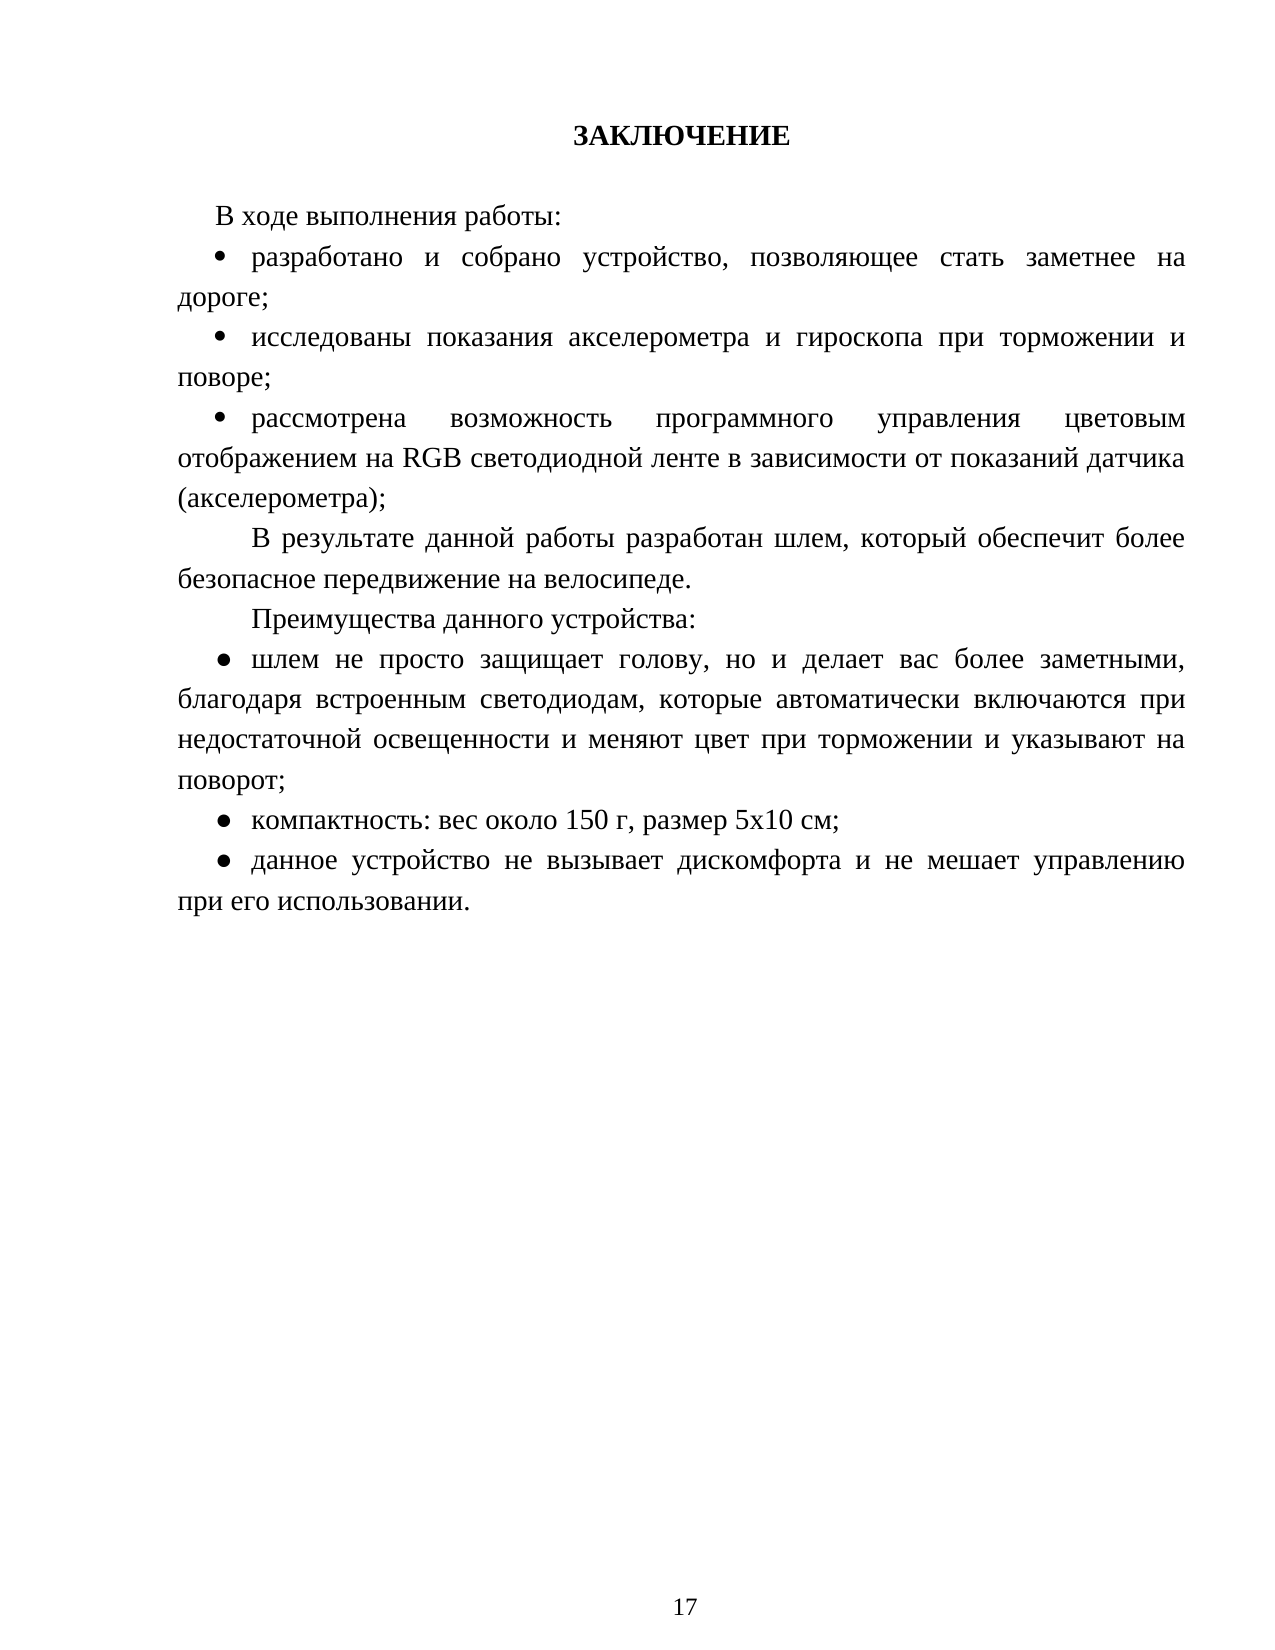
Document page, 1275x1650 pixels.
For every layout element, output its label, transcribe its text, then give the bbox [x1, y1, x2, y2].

list разработано и собрано устройство, позволяющее стать заметнее на дороге; [177, 239, 1186, 313]
text Преимущества данного устройства: [177, 601, 1186, 634]
text В ходе выполнения работы: [177, 198, 1186, 232]
list шлем не просто защищает голову, но и делает вас более заметными, благодаря встроенным светодиодам, которые автоматически включаются при недостаточной освещенности и меняют цвет при торможении и указывают на поворот; [177, 641, 1186, 795]
list компактность: вес около 150 г, размер 5х10 см; [177, 802, 1186, 836]
list исследованы показания акселерометра и гироскопа при торможении и поворе; [177, 319, 1186, 393]
text ЗАКЛЮЧЕНИЕ [177, 118, 1186, 152]
text В результате данной работы разработан шлем, который обеспечит более безопасное передвижение на велосипеде. [177, 521, 1186, 594]
list рассмотрена возможность программного управления цветовым отображением на RGB светодиодной ленте в зависимости от показаний датчика (акселерометра); [177, 400, 1186, 514]
list данное устройство не вызывает дискомфорта и не мешает управлению при его использовании. [177, 842, 1186, 916]
